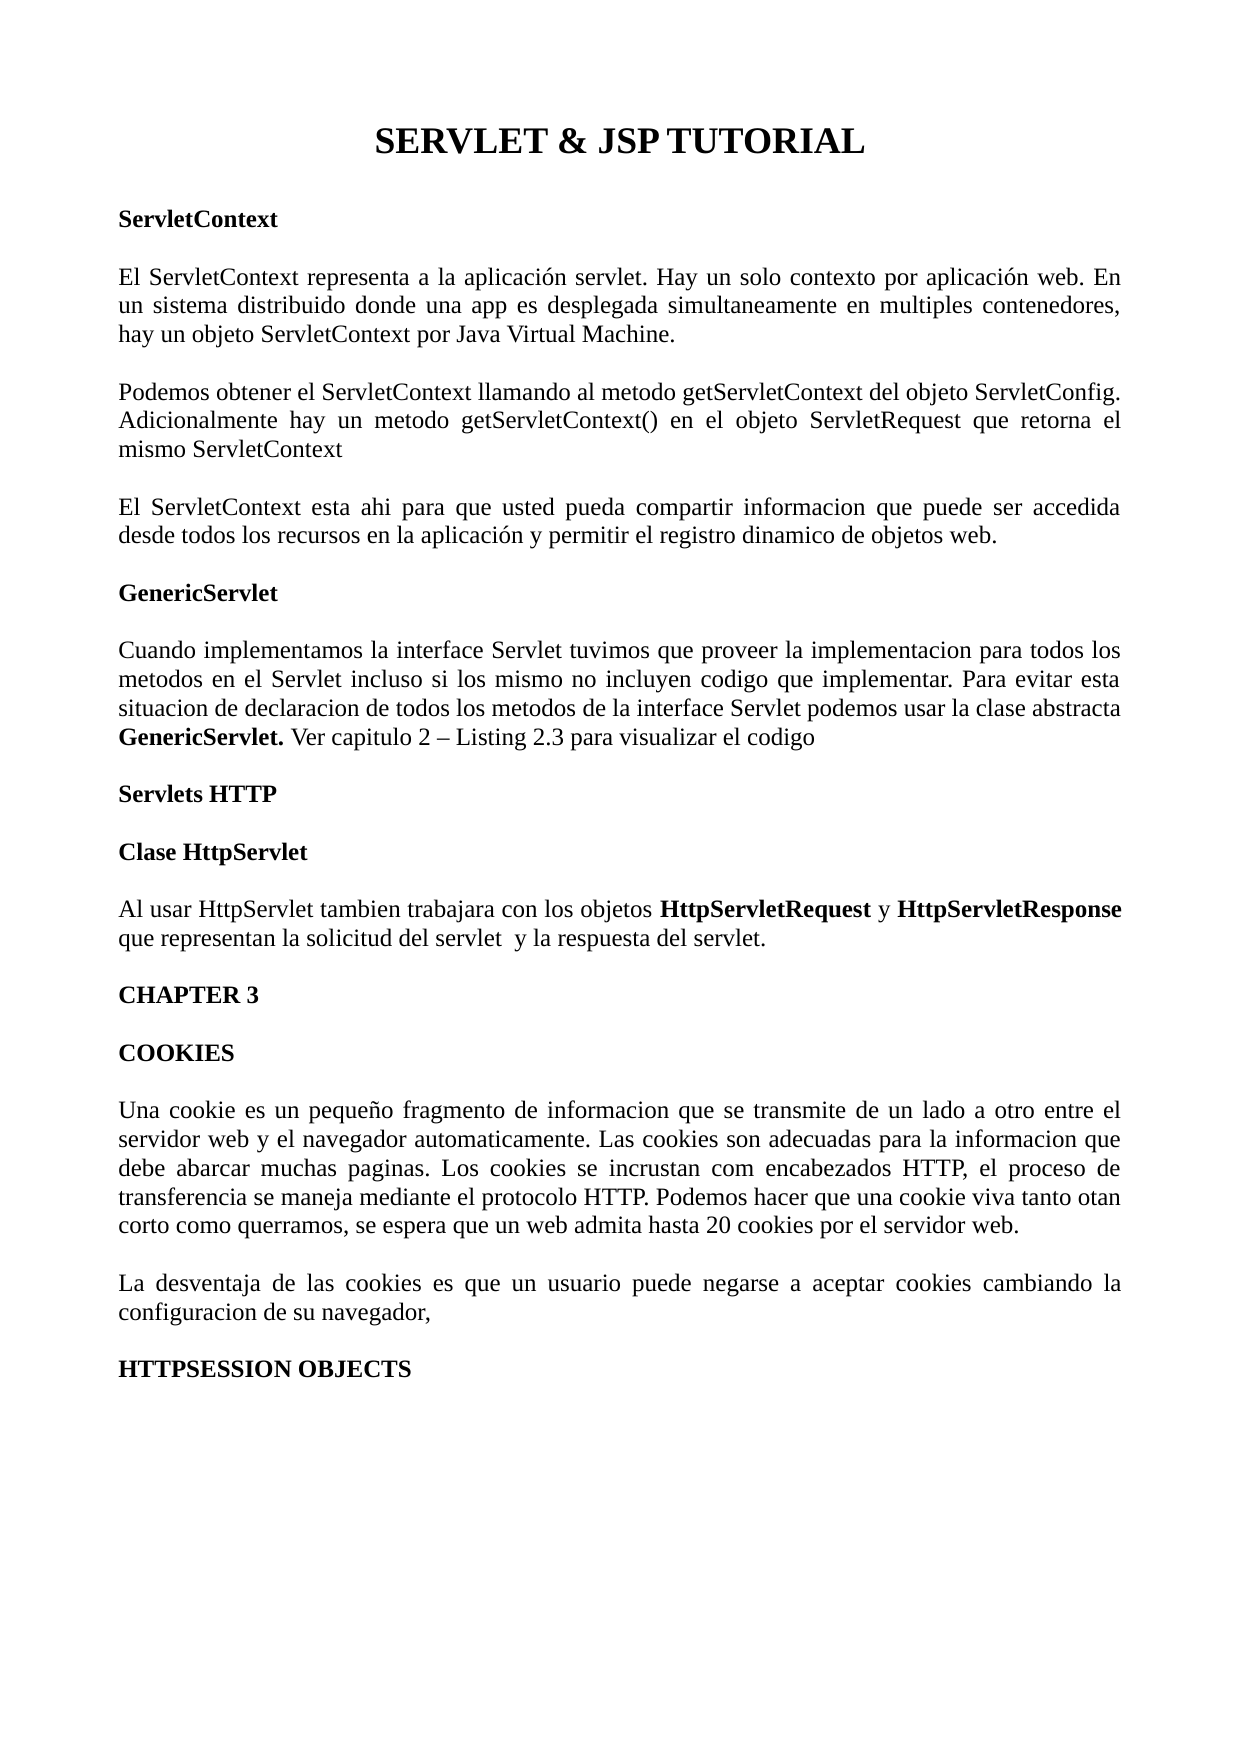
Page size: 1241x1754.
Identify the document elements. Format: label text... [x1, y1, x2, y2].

text SERVLET & JSP TUTORIAL [118, 118, 1122, 161]
text Una cookie es un pequeño fragmento de informacion que se transmite de un lado a otro entre el servidor web y el navegador automaticamente. Las cookies son adecuadas para la informacion que debe abarcar muchas paginas. Los cookies se incrustan com encabezados HTTP, el proceso de transferencia se maneja mediante el protocolo HTTP. Podemos hacer que una cookie viva tanto otan corto como querramos, se espera que un web admita hasta 20 cookies por el servidor web. [118, 1096, 1122, 1239]
text Servlets HTTP [118, 779, 1122, 808]
text CHAPTER 3 [118, 981, 1122, 1009]
text El ServletContext representa a la aplicación servlet. Hay un solo contexto por aplicación web. En un sistema distribuido donde una app es desplegada simultaneamente en multiples contenedores, hay un objeto ServletContext por Java Virtual Machine. [118, 262, 1122, 348]
text La desventaja de las cookies es que un usuario puede negarse a aceptar cookies cambiando la configuracion de su navegador, [118, 1268, 1122, 1326]
text Al usar HttpServlet tambien trabajara con los objetos HttpServletRequest y HttpServletResponse que representan la solicitud del servlet y la respuesta del servlet. [118, 894, 1122, 952]
text COOKIES [118, 1038, 1122, 1067]
text Cuando implementamos la interface Servlet tuvimos que proveer la implementacion para todos los metodos en el Servlet incluso si los mismo no incluyen codigo que implementar. Para evitar esta situacion de declaracion de todos los metodos de la interface Servlet podemos usar la clase abstracta GenericServlet. Ver capitulo 2 – Listing 2.3 para visualizar el codigo [118, 636, 1122, 751]
text GenericServlet [118, 578, 1122, 607]
text El ServletContext esta ahi para que usted pueda compartir informacion que puede ser accedida desde todos los recursos en la aplicación y permitir el registro dinamico de objetos web. [118, 492, 1122, 549]
text Clase HttpServlet [118, 837, 1122, 866]
text ServletContext [118, 204, 1122, 233]
text HTTPSESSION OBJECTS [118, 1354, 1122, 1383]
text Podemos obtener el ServletContext llamando al metodo getServletContext del objeto ServletConfig. Adicionalmente hay un metodo getServletContext() en el objeto ServletRequest que retorna el mismo ServletContext [118, 377, 1122, 463]
